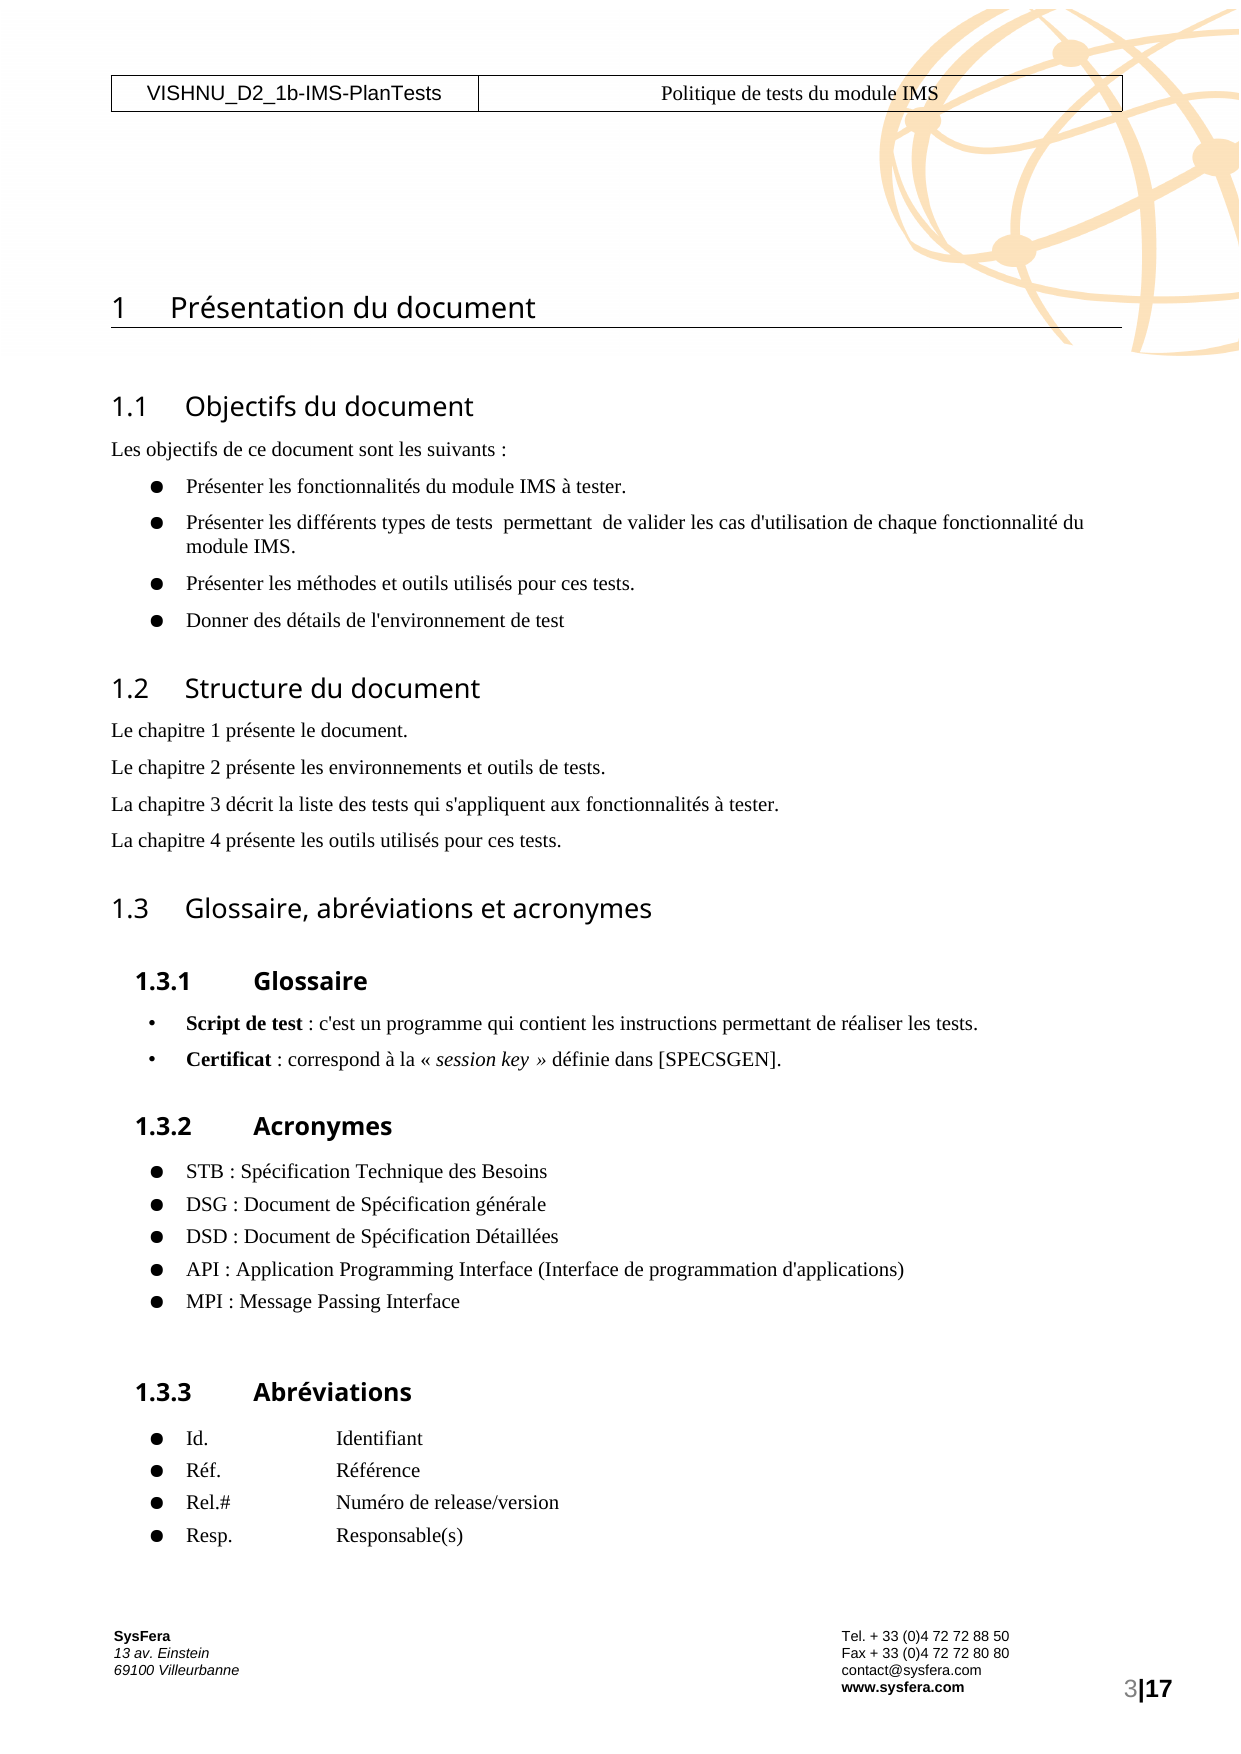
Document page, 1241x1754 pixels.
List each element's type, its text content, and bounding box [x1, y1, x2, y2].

subtitle Acronymes [134, 1109, 1122, 1143]
list Certificat : correspond à la « session key » définie dans [SPECSGEN]. [148, 1047, 1122, 1071]
text Le chapitre 2 présente les environnements et outils de tests. [111, 755, 1122, 779]
list Présenter les différents types de tests permettant de valider les cas d'utilisation de chaque fonctionnalité du module IMS. [148, 510, 1122, 558]
text La chapitre 4 présente les outils utilisés pour ces tests. [111, 828, 1122, 852]
subtitle Objectifs du document [111, 388, 1122, 425]
subtitle Structure du document [111, 669, 1122, 706]
text Les objectifs de ce document sont les suivants : [111, 437, 1122, 461]
list API : Application Programming Interface (Interface de programmation d'applications) [148, 1257, 1122, 1281]
list Présenter les fonctionnalités du module IMS à tester. [148, 474, 1122, 498]
list DSD : Document de Spécification Détaillées [148, 1224, 1122, 1248]
list Rel.# Numéro de release/version [148, 1490, 1122, 1514]
list Réf. Référence [148, 1458, 1122, 1482]
list Script de test : c'est un programme qui contient les instructions permettant de réaliser les tests. [148, 1011, 1122, 1035]
subtitle Abréviations [134, 1375, 1122, 1409]
list MPI : Message Passing Interface [148, 1289, 1122, 1313]
subtitle Glossaire [134, 964, 1122, 998]
list Présenter les méthodes et outils utilisés pour ces tests. [148, 571, 1122, 595]
list Id. Identifiant [148, 1425, 1122, 1449]
list STB : Spécification Technique des Besoins [148, 1159, 1122, 1183]
list DSG : Document de Spécification générale [148, 1192, 1122, 1216]
text Le chapitre 1 présente le document. [111, 718, 1122, 742]
list Resp. Responsable(s) [148, 1523, 1122, 1547]
subtitle Glossaire, abréviations et acronymes [111, 890, 1122, 927]
list Donner des détails de l'environnement de test [148, 607, 1122, 632]
text La chapitre 3 décrit la liste des tests qui s'appliquent aux fonctionnalités à tester. [111, 792, 1122, 816]
picture [1, 9, 1239, 356]
